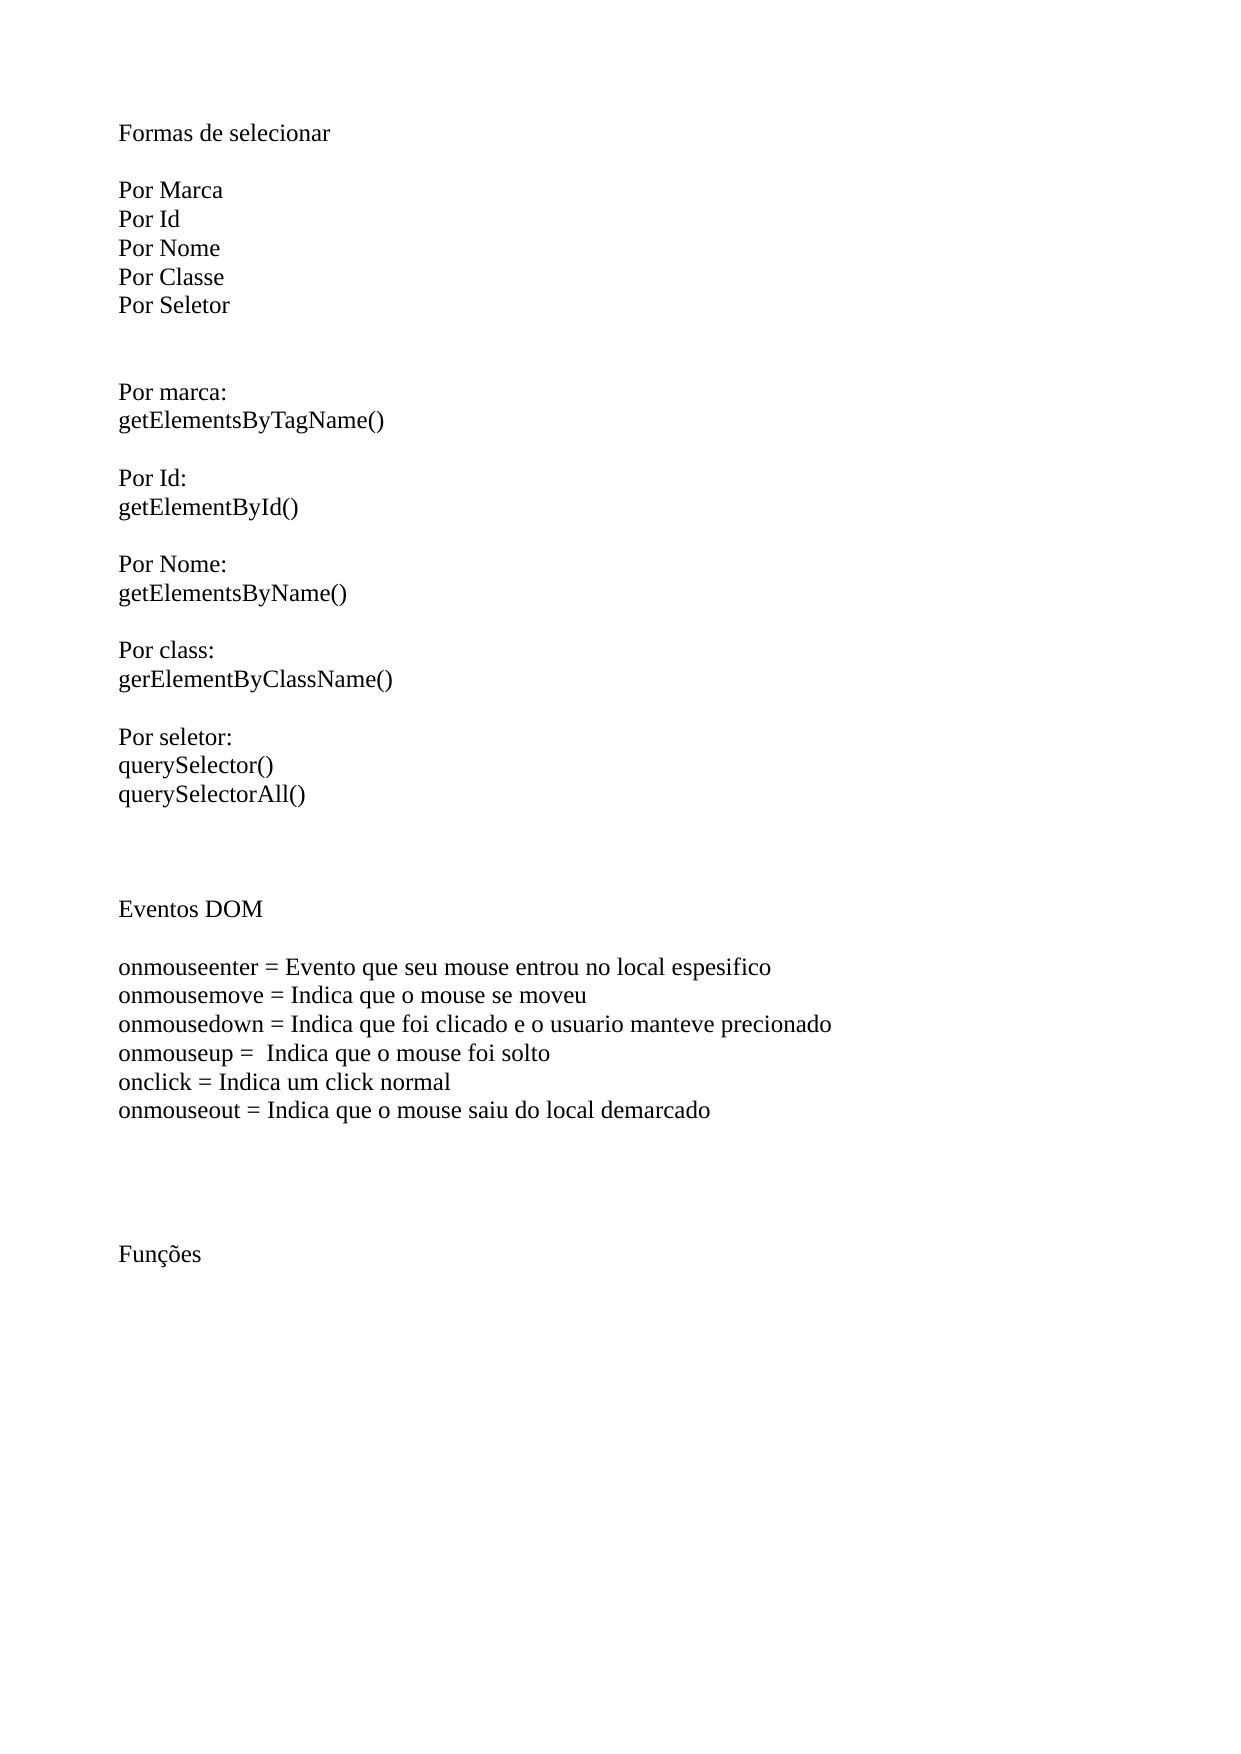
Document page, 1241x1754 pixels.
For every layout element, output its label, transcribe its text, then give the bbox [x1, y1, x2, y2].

text Por Id: [118, 463, 1122, 492]
text Eventos DOM [118, 894, 1122, 923]
text onmouseout = Indica que o mouse saiu do local demarcado [118, 1096, 1122, 1124]
text onmouseup = Indica que o mouse foi solto [118, 1038, 1122, 1067]
text onmouseenter = Evento que seu mouse entrou no local espesifico [118, 952, 1122, 981]
text gerElementByClassName() [118, 664, 1122, 693]
text querySelector() [118, 751, 1122, 779]
text onmousedown = Indica que foi clicado e o usuario manteve precionado [118, 1009, 1122, 1038]
text Por class: [118, 636, 1122, 664]
text Por Id [118, 204, 1122, 233]
text Por marca: [118, 377, 1122, 406]
text Por Nome [118, 233, 1122, 262]
text Por Marca [118, 176, 1122, 204]
text onclick = Indica um click normal [118, 1067, 1122, 1096]
text Formas de selecionar [118, 118, 1122, 147]
text getElementsByName() [118, 578, 1122, 607]
text getElementById() [118, 492, 1122, 521]
text Por Nome: [118, 549, 1122, 578]
text Por Classe [118, 262, 1122, 291]
text querySelectorAll() [118, 779, 1122, 808]
text Por Seletor [118, 291, 1122, 319]
text Por seletor: [118, 722, 1122, 751]
text onmousemove = Indica que o mouse se moveu [118, 981, 1122, 1009]
text Funções [118, 1239, 1122, 1268]
text getElementsByTagName() [118, 406, 1122, 434]
